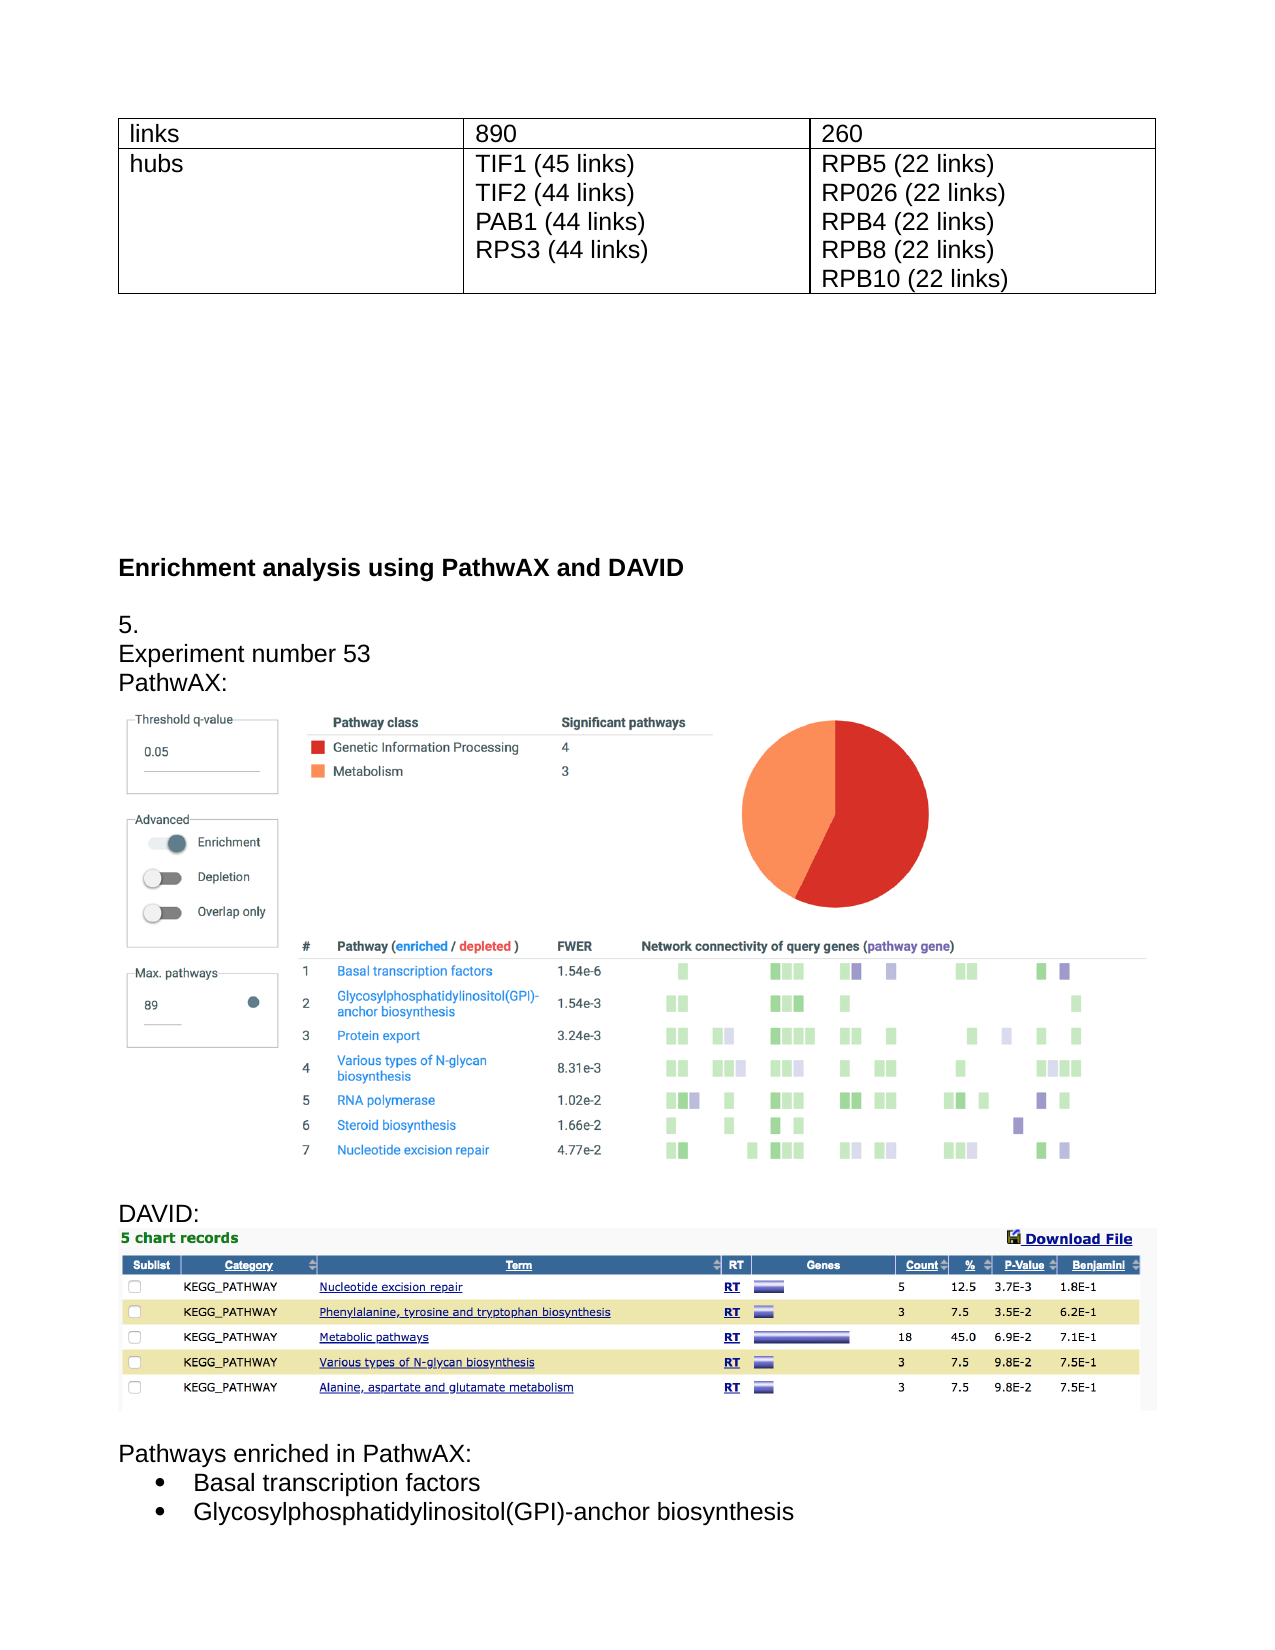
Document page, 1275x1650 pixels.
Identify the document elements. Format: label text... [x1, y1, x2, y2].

table_cell 890 [464, 119, 809, 148]
table_cell TIF1 (45 links) TIF2 (44 links) PAB1 (44 links) RPS3 (44 links) [464, 149, 809, 293]
table_cell hubs [119, 149, 463, 293]
table_cell links [119, 119, 463, 148]
text 5. [118, 610, 1157, 639]
table_cell RPB5 (22 links) RP026 (22 links) RPB4 (22 links) RPB8 (22 links) RPB10 (22 links) [811, 149, 1155, 293]
list Glycosylphosphatidylinositol(GPI)-anchor biosynthesis [156, 1497, 1157, 1526]
text PathwAX: [118, 667, 1157, 696]
text Enrichment analysis using PathwAX and DAVID [118, 552, 1157, 581]
text Experiment number 53 [118, 639, 1157, 667]
list Basal transcription factors [156, 1468, 1157, 1497]
text DAVID: [118, 1199, 1157, 1228]
table_cell 260 [811, 119, 1155, 148]
text Pathways enriched in PathwAX: [118, 1439, 1157, 1468]
